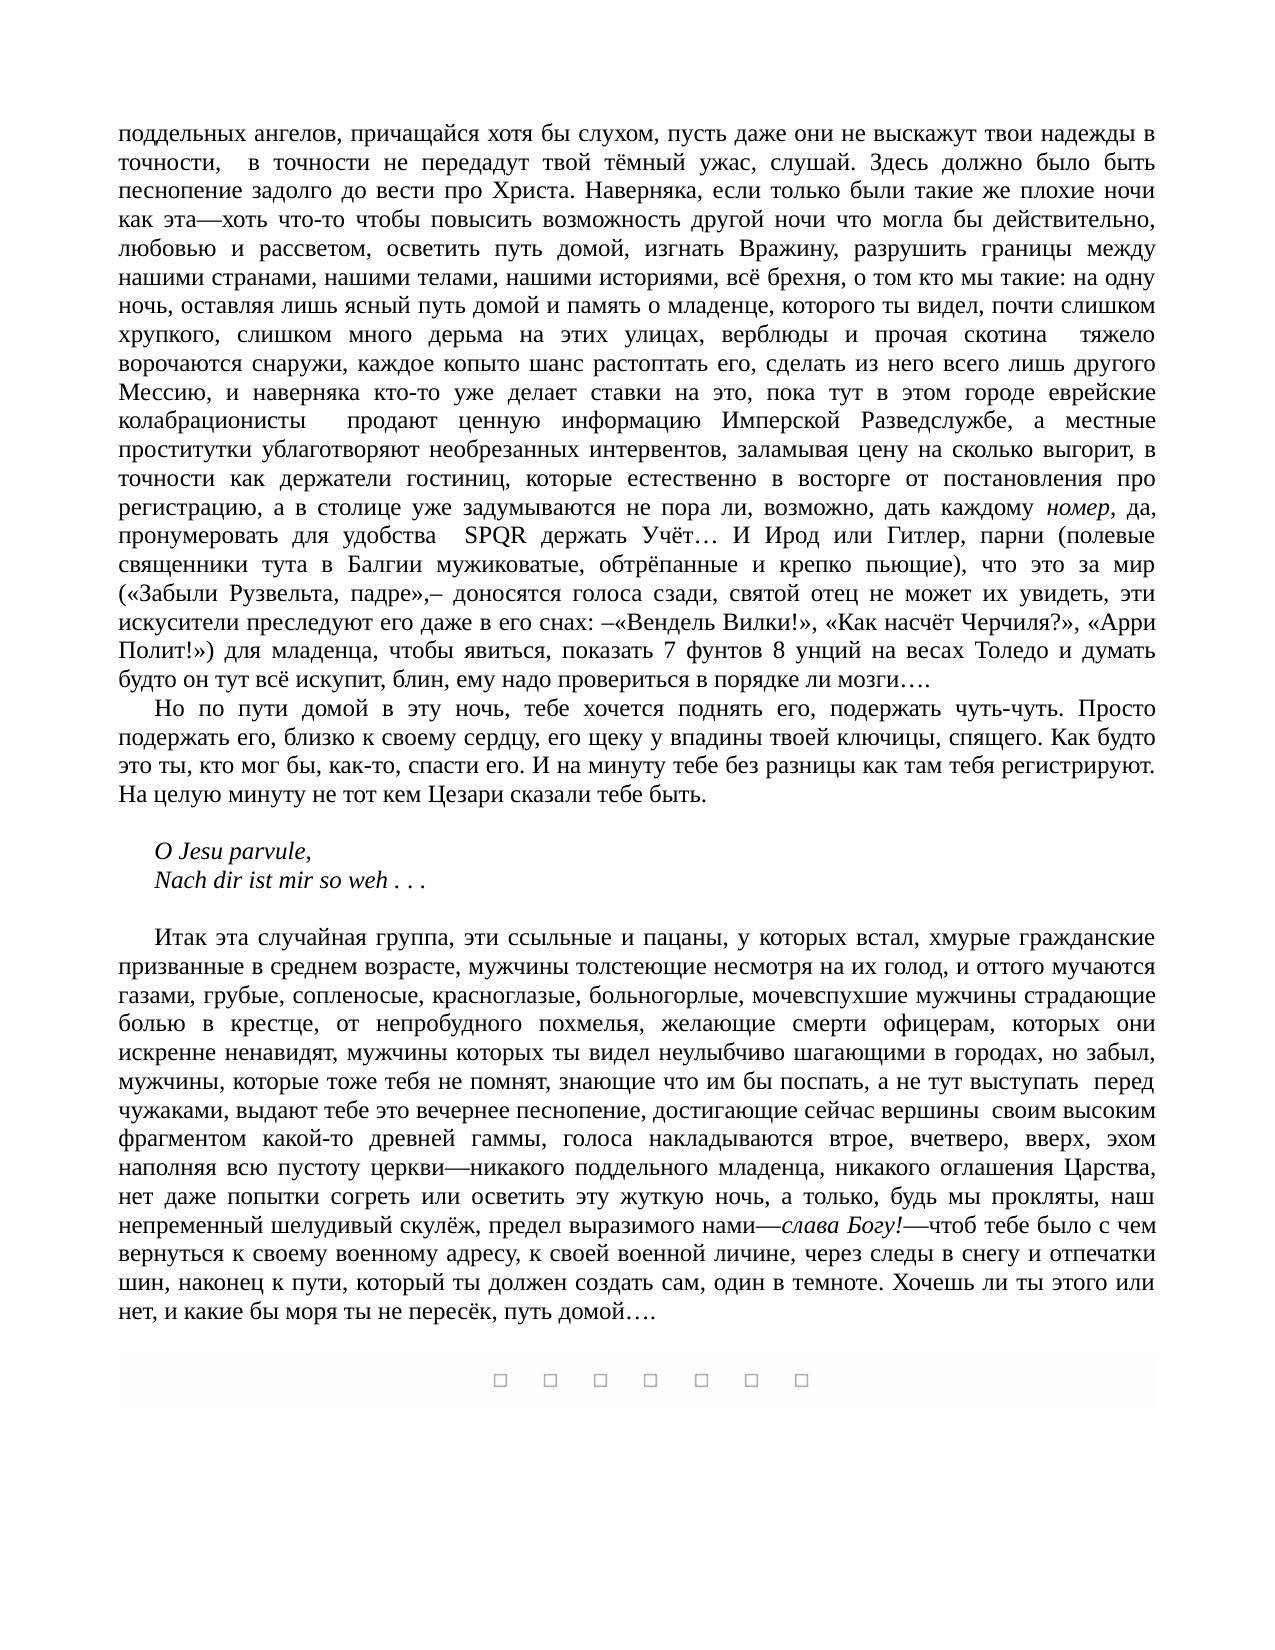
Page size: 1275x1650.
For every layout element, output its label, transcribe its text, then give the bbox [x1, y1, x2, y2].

picture [118, 1353, 1157, 1408]
text Итак эта случайная группа, эти ссыльные и пацаны, у которых встал, хмурые гражданские призванные в среднем возрасте, мужчины толстеющие несмотря на их голод, и оттого мучаются газами, грубые, сопленосые, красноглазые, больногорлые, мочевспухшие мужчины страдающие болью в крестце, от непробудного похмелья, желающие смерти офицерам, которых они искренне ненавидят, мужчины которых ты видел неулыбчиво шагающими в городах, но забыл, мужчины, которые тоже тебя не помнят, знающие что им бы поспать, а не тут выступать перед чужаками, выдают тебе это вечернее песнопение, достигающие сейчас вершины своим высоким фрагментом какой-то древней гаммы, голоса накладываются втрое, вчетверо, вверх, эхом наполняя всю пустоту церкви—никакого поддельного младенца, никакого оглашения Царства, нет даже попытки согреть или осветить эту жуткую ночь, а только, будь мы прокляты, наш непременный шелудивый скулёж, предел выразимого нами—слава Богу!—чтоб тебе было с чем вернуться к своему военному адресу, к своей военной личине, через следы в снегу и отпечатки шин, наконец к пути, который ты должен создать сам, один в темноте. Хочешь ли ты этого или нет, и какие бы моря ты не пересёк, путь домой…. [118, 922, 1157, 1325]
text Nach dir ist mir so weh . . . [118, 865, 1157, 894]
text Но по пути домой в эту ночь, тебе хочется поднять его, подержать чуть-чуть. Просто подержать его, близко к своему сердцу, его щеку у впадины твоей ключицы, спящего. Как будто это ты, кто мог бы, как-то, спасти его. И на минуту тебе без разницы как там тебя регистрируют. На целую минуту не тот кем Цезари сказали тебе быть. [118, 693, 1157, 808]
text поддельных ангелов, причащайся хотя бы слухом, пусть даже они не выскажут твои надежды в точности, в точности не передадут твой тёмный ужас, слушай. Здесь должно было быть песнопение задолго до вести про Христа. Наверняка, если только были такие же плохие ночи как эта—хоть что-то чтобы повысить возможность другой ночи что могла бы действительно, любовью и рассветом, осветить путь домой, изгнать Вражину, разрушить границы между нашими странами, нашими телами, нашими историями, всё брехня, о том кто мы такие: на одну ночь, оставляя лишь ясный путь домой и память о младенце, которого ты видел, почти слишком хрупкого, слишком много дерьма на этих улицах, верблюды и прочая скотина тяжело ворочаются снаружи, каждое копыто шанс растоптать его, сделать из него всего лишь другого Мессию, и наверняка кто-то уже делает ставки на это, пока тут в этом городе еврейские колабрационисты продают ценную информацию Имперской Разведслужбе, а местные проститутки ублаготворяют необрезанных интервентов, заламывая цену на сколько выгорит, в точности как держатели гостиниц, которые естественно в восторге от постановления про регистрацию, а в столице уже задумываются не пора ли, возможно, дать каждому номер, да, пронумеровать для удобства SPQR держать Учёт… И Ирод или Гитлер, парни (полевые священники тута в Балгии мужиковатые, обтрёпанные и крепко пьющие), что это за мир («Забыли Рузвельта, падре»,– доносятся голоса сзади, святой отец не может их увидеть, эти искусители преследуют его даже в его снах: –«Вендель Вилки!», «Как насчёт Черчиля?», «Арри Полит!») для младенца, чтобы явиться, показать 7 фунтов 8 унций на весах Толедо и думать будто он тут всё искупит, блин, ему надо провериться в порядке ли мозги…. [118, 118, 1157, 693]
text O Jesu parvule, [118, 836, 1157, 865]
